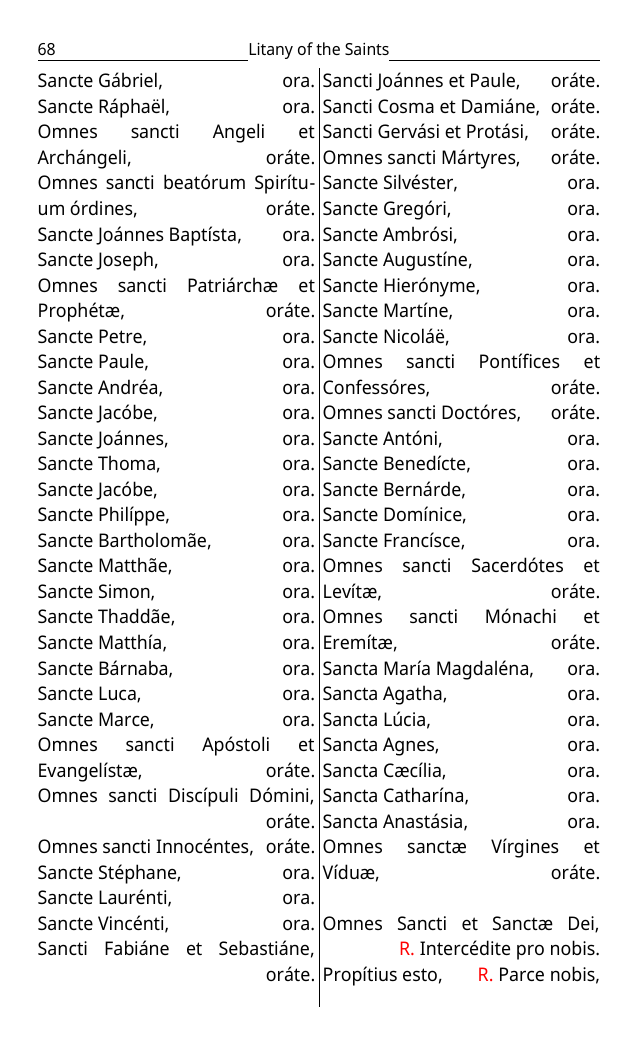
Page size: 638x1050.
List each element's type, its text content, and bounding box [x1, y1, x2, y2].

text Sancte Matthía, ora. [37, 629, 315, 655]
text Sancte Benedícte, ora. [322, 451, 600, 476]
text Sancta Agnes, ora. [322, 731, 600, 757]
text Sancte Bárnaba, ora. [37, 655, 315, 680]
text Sancta María Magdaléna, ora. [322, 655, 600, 680]
text Sancte Augustíne, ora. [322, 246, 600, 272]
text Sancti Joánnes et Paule, oráte. [322, 68, 600, 93]
text Sancti Fabiáne et Sebastiáne, oráte. [37, 936, 315, 987]
text Omnes sancti Patriárchæ et Prophétæ, oráte. [37, 272, 315, 323]
text Sancta Catharína, ora. [322, 782, 600, 808]
text Sancte Simon, ora. [37, 578, 315, 604]
text Omnes sancti beatórum Spirítu­um órdines, oráte. [37, 170, 315, 221]
text Sancta Lúcia, ora. [322, 706, 600, 731]
text Sancta Cæcília, ora. [322, 757, 600, 782]
text Sancte Matthãe, ora. [37, 553, 315, 578]
text Omnes sanctæ Vírgines et Víduæ, oráte. [322, 833, 600, 884]
text Sancte Thoma, ora. [37, 451, 315, 476]
text Omnes sancti Innocéntes, oráte. [37, 833, 315, 859]
text Sancte Francísce, ora. [322, 527, 600, 553]
text Sancte Ráphaël, ora. [37, 93, 315, 119]
text Sancte Jacóbe, ora. [37, 399, 315, 425]
text Sancte Joseph, ora. [37, 246, 315, 272]
text Sancte Joánnes, ora. [37, 425, 315, 451]
text Sancte Nicoláë, ora. [322, 323, 600, 348]
text Propítius esto, R. Parce nobis, [322, 961, 600, 987]
text Sancte Antóni, ora. [322, 425, 600, 451]
text Sancte Stéphane, ora. [37, 859, 315, 884]
text Sancta Agatha, ora. [322, 680, 600, 706]
text Sancte Thaddãe, ora. [37, 604, 315, 629]
text Sancte Hierónyme, ora. [322, 272, 600, 297]
text Omnes sancti Pontífices et Confessóres, oráte. [322, 348, 600, 399]
text Omnes sancti Mártyres, oráte. [322, 144, 600, 170]
text Sancte Bartholomãe, ora. [37, 527, 315, 553]
text Sancte Silvéster, ora. [322, 170, 600, 195]
text Sancte Ambrósi, ora. [322, 221, 600, 246]
text Omnes sancti Discípuli Dómini, oráte. [37, 782, 315, 833]
text Sancte Martíne, ora. [322, 297, 600, 323]
text Omnes sancti Angeli et Archángeli, oráte. [37, 119, 315, 170]
text Omnes sancti Mónachi et Eremítæ, oráte. [322, 604, 600, 655]
text Sancte Paule, ora. [37, 348, 315, 374]
text Sancte Joánnes Baptísta, ora. [37, 221, 315, 246]
text Omnes sancti Sacerdótes et Levítæ, oráte. [322, 553, 600, 604]
text Sancti Cosma et Damiáne, oráte. [322, 93, 600, 119]
text Sancte Philíppe, ora. [37, 502, 315, 527]
text Omnes Sancti et Sanctæ Dei, R. Intercédite pro nobis. [322, 910, 600, 961]
text Sancte Jacóbe, ora. [37, 476, 315, 502]
text Sancte Marce, ora. [37, 706, 315, 731]
text Sancte Gábriel, ora. [37, 68, 315, 93]
text Sancte Petre, ora. [37, 323, 315, 348]
text Sancte Andréa, ora. [37, 374, 315, 399]
text Sancte Gregóri, ora. [322, 195, 600, 221]
text Sancte Domínice, ora. [322, 502, 600, 527]
text Omnes sancti Doctóres, oráte. [322, 399, 600, 425]
text Sancta Anastásia, ora. [322, 808, 600, 833]
text Omnes sancti Apóstoli et Evangelístæ, oráte. [37, 731, 315, 782]
text Sancte Vincénti, ora. [37, 910, 315, 936]
text Sancte Laurénti, ora. [37, 884, 315, 910]
text Sancte Luca, ora. [37, 680, 315, 706]
text Sancte Bernárde, ora. [322, 476, 600, 502]
text Sancti Gervási et Protási, oráte. [322, 119, 600, 144]
